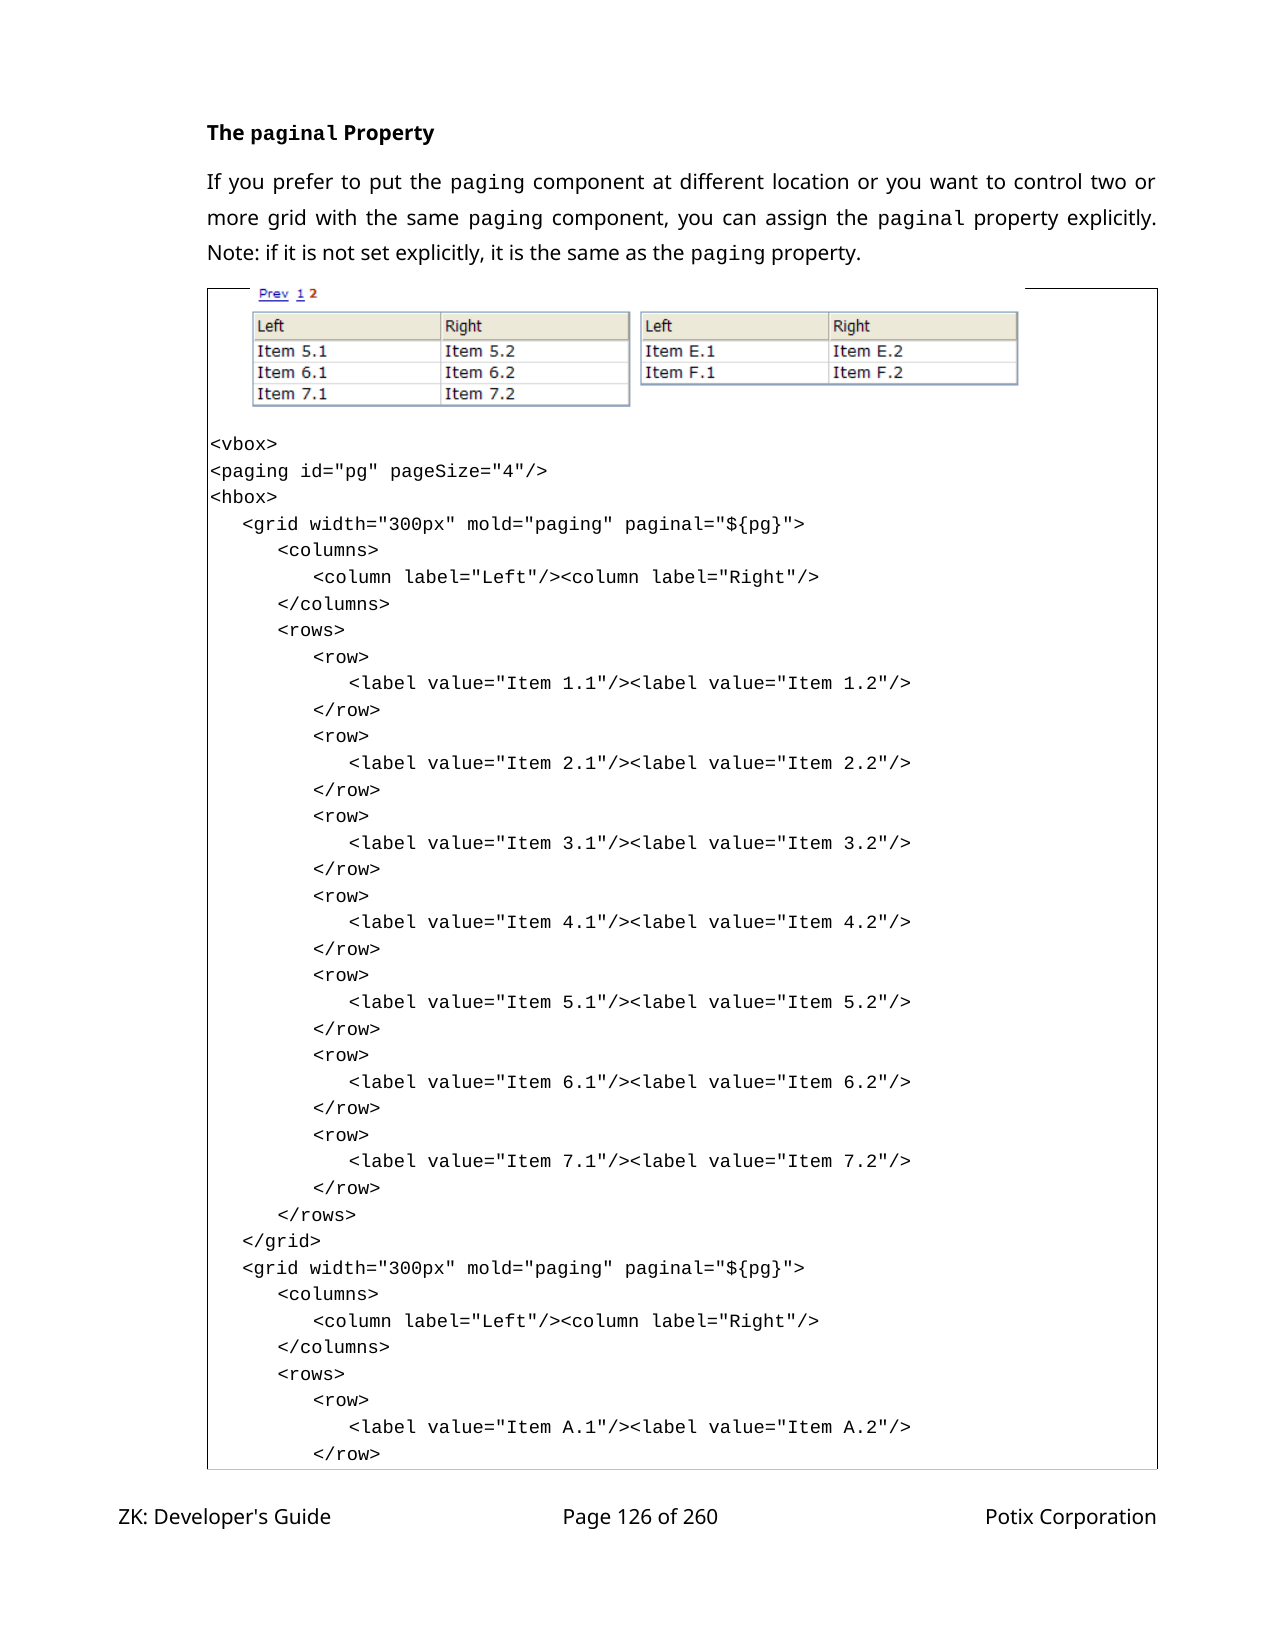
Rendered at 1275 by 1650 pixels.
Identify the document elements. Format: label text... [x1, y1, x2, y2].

subtitle The paginal Property [207, 118, 1157, 147]
text <vbox> <paging id="pg" pageSize="4"/> <hbox> <grid width="300px" mold="paging" paginal="${pg}"> <columns> <column label="Left"/><column label="Right"/> </columns> <rows> <row> <label value="Item 1.1"/><label value="Item 1.2"/> </row> <row> <label value="Item 2.1"/><label value="Item 2.2"/> </row> <row> <label value="Item 3.1"/><label value="Item 3.2"/> </row> <row> <label value="Item 4.1"/><label value="Item 4.2"/> </row> <row> <label value="Item 5.1"/><label value="Item 5.2"/> </row> <row> <label value="Item 6.1"/><label value="Item 6.2"/> </row> <row> <label value="Item 7.1"/><label value="Item 7.2"/> </row> </rows> </grid> <grid width="300px" mold="paging" paginal="${pg}"> <columns> <column label="Left"/><column label="Right"/> </columns> <rows> <row> <label value="Item A.1"/><label value="Item A.2"/> </row> [208, 289, 1157, 1469]
text If you prefer to put the paging component at different location or you want to control two or more grid with the same paging component, you can assign the paginal property explicitly. Note: if it is not set explicitly, it is the same as the paging property. [207, 167, 1157, 267]
picture [250, 284, 1025, 412]
